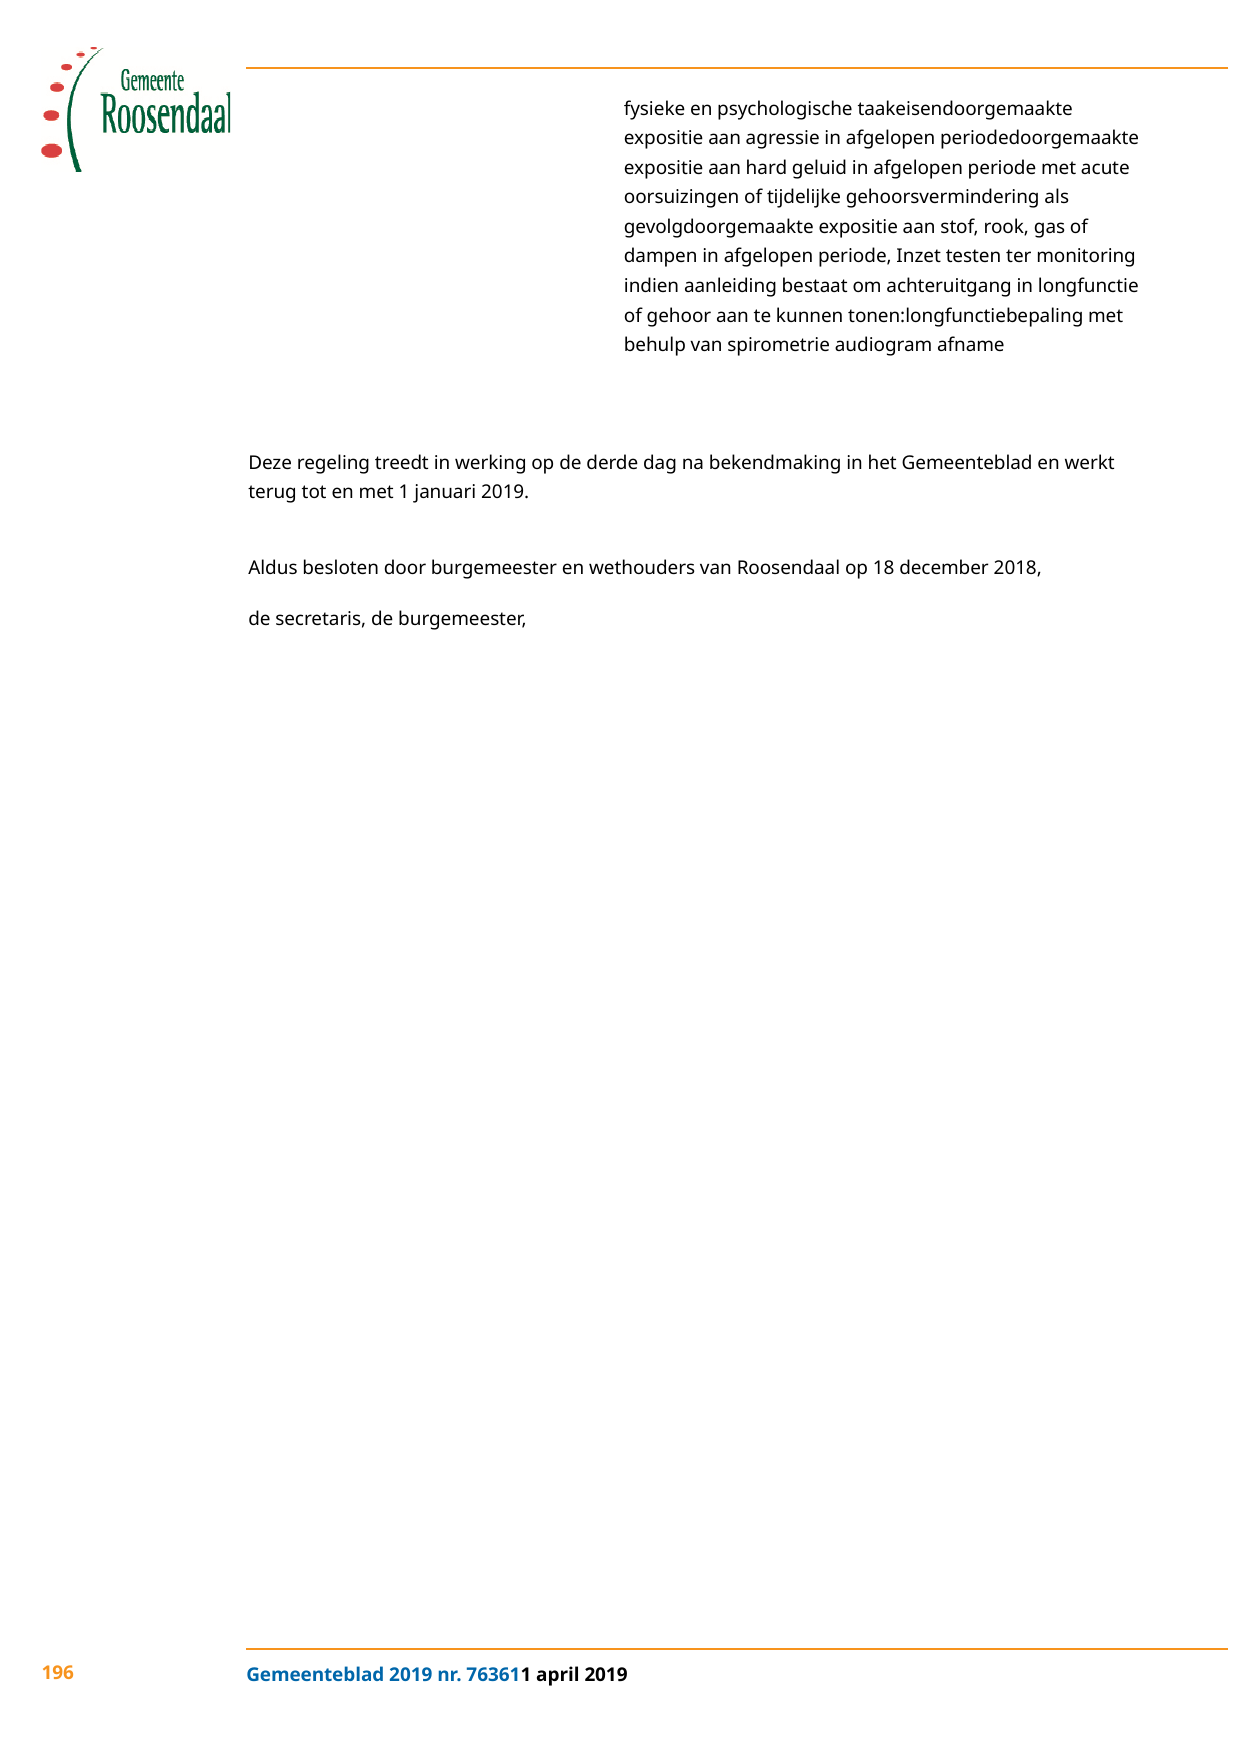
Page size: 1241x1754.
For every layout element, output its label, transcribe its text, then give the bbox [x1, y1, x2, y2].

table_cell fysieke en psychologische taakeisendoorgemaakte expositie aan agressie in afgelopen periodedoorgemaakte expositie aan hard geluid in afgelopen periode met acute oorsuizingen of tijdelijke gehoorsvermindering als gevolgdoorgemaakte expositie aan stof, rook, gas of dampen in afgelopen periode, Inzet testen ter monitoring indien aanleiding bestaat om achteruitgang in longfunctie of gehoor aan te kunnen tonen:longfunctiebepaling met behulp van spirometrie audiogram afname [624, 95, 1152, 357]
text Deze regeling treedt in werking op de derde dag na bekendmaking in het Gemeenteblad en werkt terug tot en met 1 januari 2019. [248, 449, 1152, 504]
picture [41, 47, 231, 172]
text de secretaris, de burgemeester, [248, 605, 1152, 631]
table_cell [248, 95, 624, 357]
text Aldus besloten door burgemeester en wethouders van Roosendaal op 18 december 2018, [248, 554, 1152, 580]
